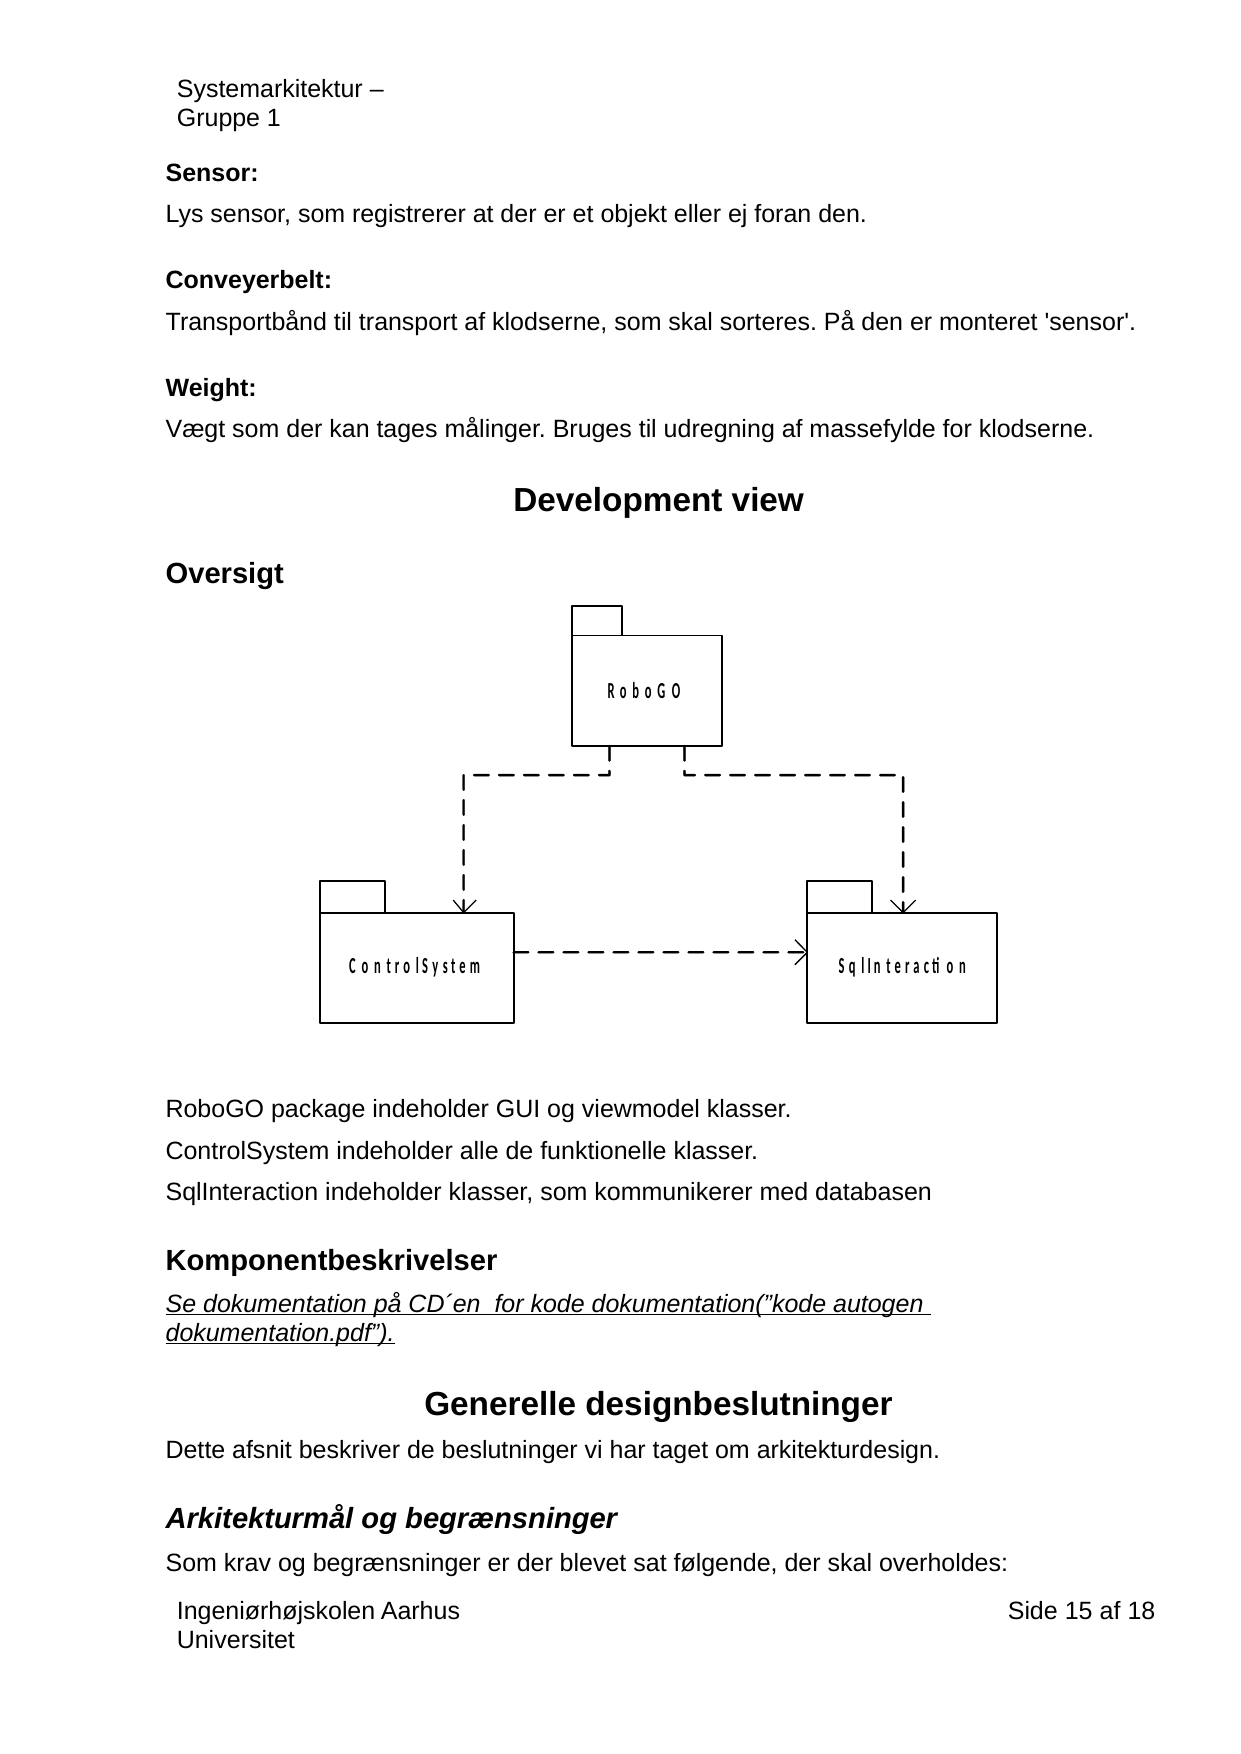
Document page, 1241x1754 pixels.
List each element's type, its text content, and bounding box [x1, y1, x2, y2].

subtitle Generelle designbeslutninger [165, 1384, 1152, 1423]
text Dette afsnit beskriver de beslutninger vi har taget om arkitekturdesign. [165, 1435, 1152, 1464]
subtitle Sensor: [165, 158, 1152, 186]
subtitle Oversigt [165, 556, 1152, 590]
text ControlSystem indeholder alle de funktionelle klasser. [165, 1136, 1152, 1164]
subtitle Komponentbeskrivelser [165, 1243, 1152, 1277]
subtitle Conveyerbelt: [165, 265, 1152, 294]
subtitle Development view [165, 480, 1152, 519]
text SqlInteraction indeholder klasser, som kommunikerer med databasen [165, 1177, 1152, 1206]
subtitle Weight: [165, 373, 1152, 401]
text Se dokumentation på CD´en for kode dokumentation(”kode autogen dokumentation.pdf”). [165, 1289, 1152, 1347]
subtitle Arkitekturmål og begrænsninger [165, 1501, 1152, 1535]
text Vægt som der kan tages målinger. Bruges til udregning af massefylde for klodserne. [165, 414, 1152, 443]
text Transportbånd til transport af klodserne, som skal sorteres. På den er monteret 'sensor'. [165, 306, 1152, 335]
text Som krav og begrænsninger er der blevet sat følgende, der skal overholdes: [165, 1547, 1152, 1576]
text Lys sensor, som registrerer at der er et objekt eller ej foran den. [165, 199, 1152, 228]
text RoboGO package indeholder GUI og viewmodel klasser. [165, 1094, 1152, 1123]
